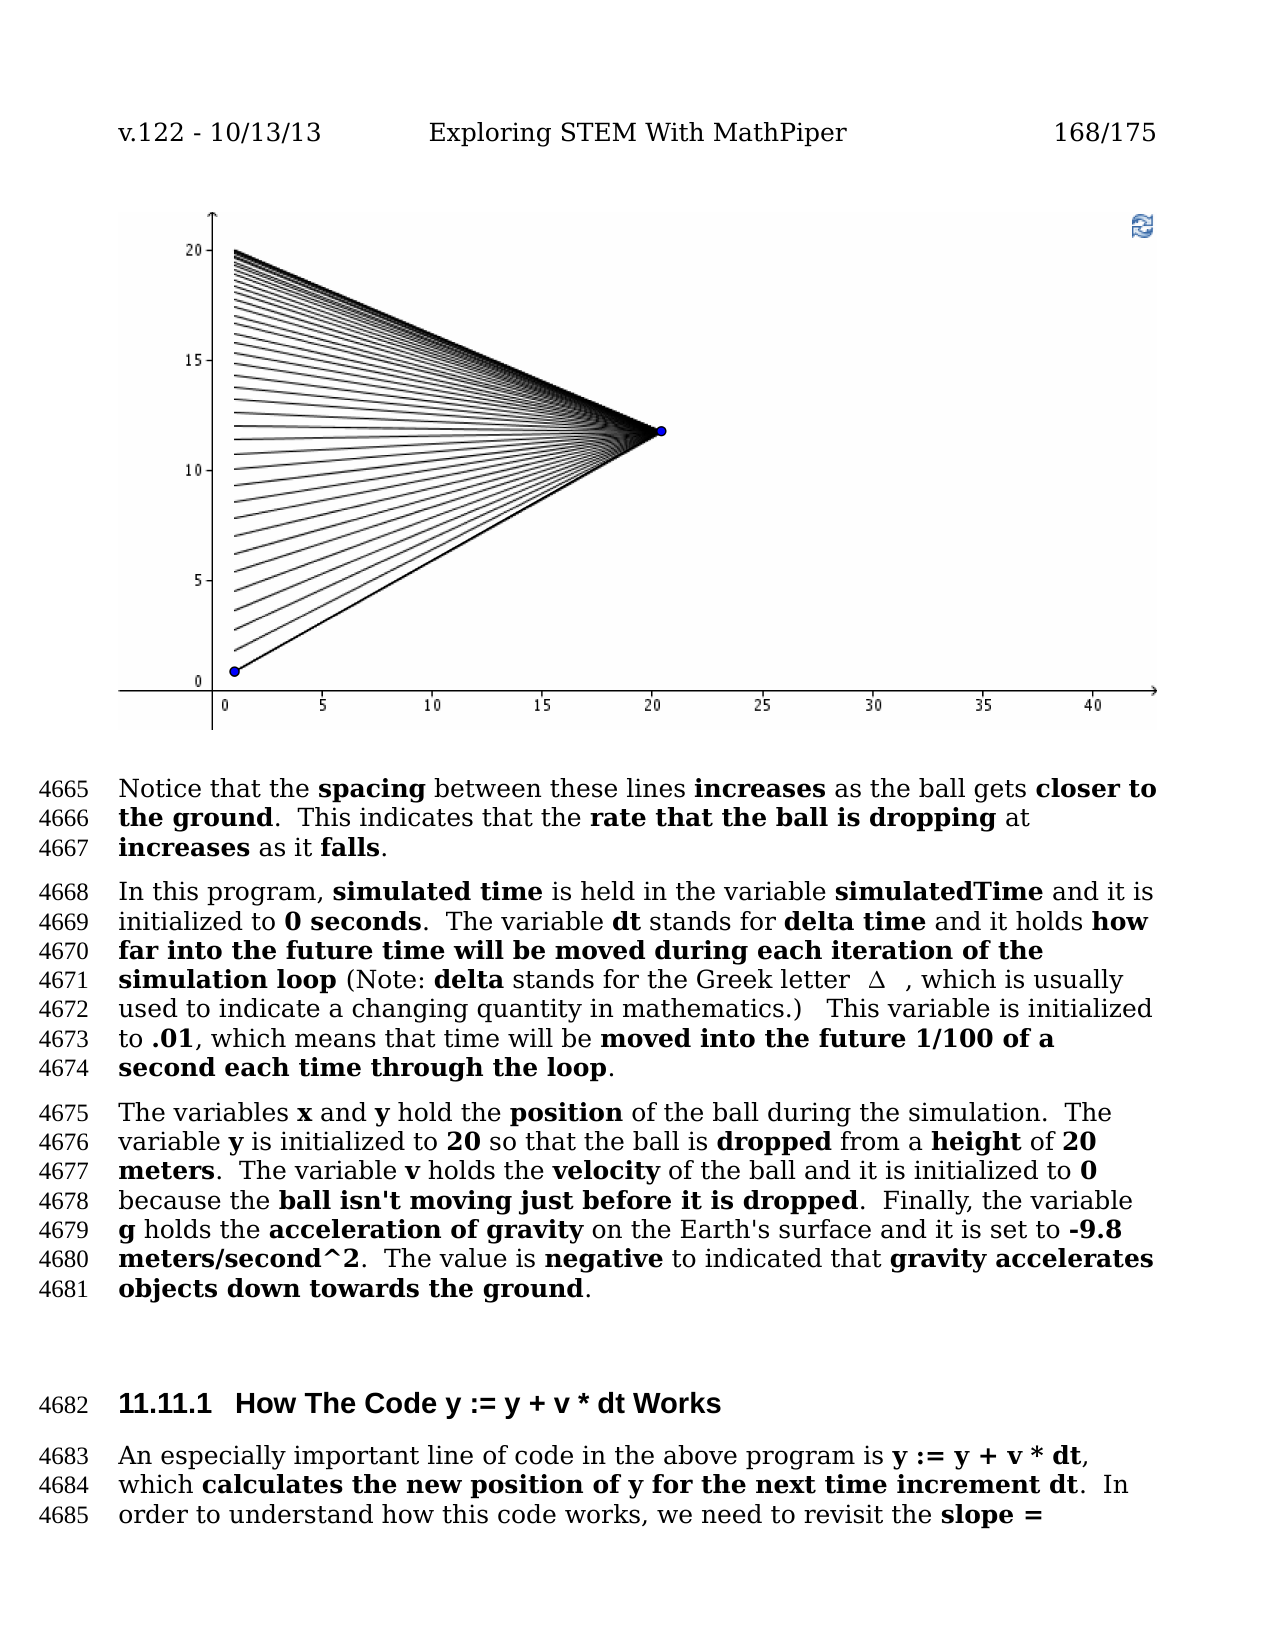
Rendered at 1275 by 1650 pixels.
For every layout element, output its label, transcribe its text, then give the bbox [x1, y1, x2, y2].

text The variables x and y hold the position of the ball during the simulation. The variable y is initialized to 20 so that the ball is dropped from a height of 20 meters. The variable v holds the velocity of the ball and it is initialized to 0 because the ball isn't moving just before it is dropped. Finally, the variable g holds the acceleration of gravity on the Earth's surface and it is set to -9.8 meters/second^2. The value is negative to indicated that gravity accelerates objects down towards the ground. [118, 1097, 1157, 1303]
text An especially important line of code in the above program is y := y + v * dt, which calculates the new position of y for the next time increment dt. In order to understand how this code works, we need to revisit the slope = [118, 1441, 1157, 1529]
text In this program, simulated time is held in the variable simulatedTime and it is initialized to 0 seconds. The variable dt stands for delta time and it holds how far into the future time will be moved during each iteration of the simulation loop (Note: delta stands for the Greek letter, which is usually used to indicate a changing quantity in mathematics.) This variable is initialized to .01, which means that time will be moved into the future 1/100 of a second each time through the loop. [118, 877, 1157, 1082]
picture [118, 212, 1157, 730]
text Notice that the spacing between these lines increases as the ball gets closer to the ground. This indicates that the rate that the ball is dropping at increases as it falls. [118, 774, 1157, 862]
subtitle How The Code y := y + v * dt Works [118, 1386, 1157, 1420]
